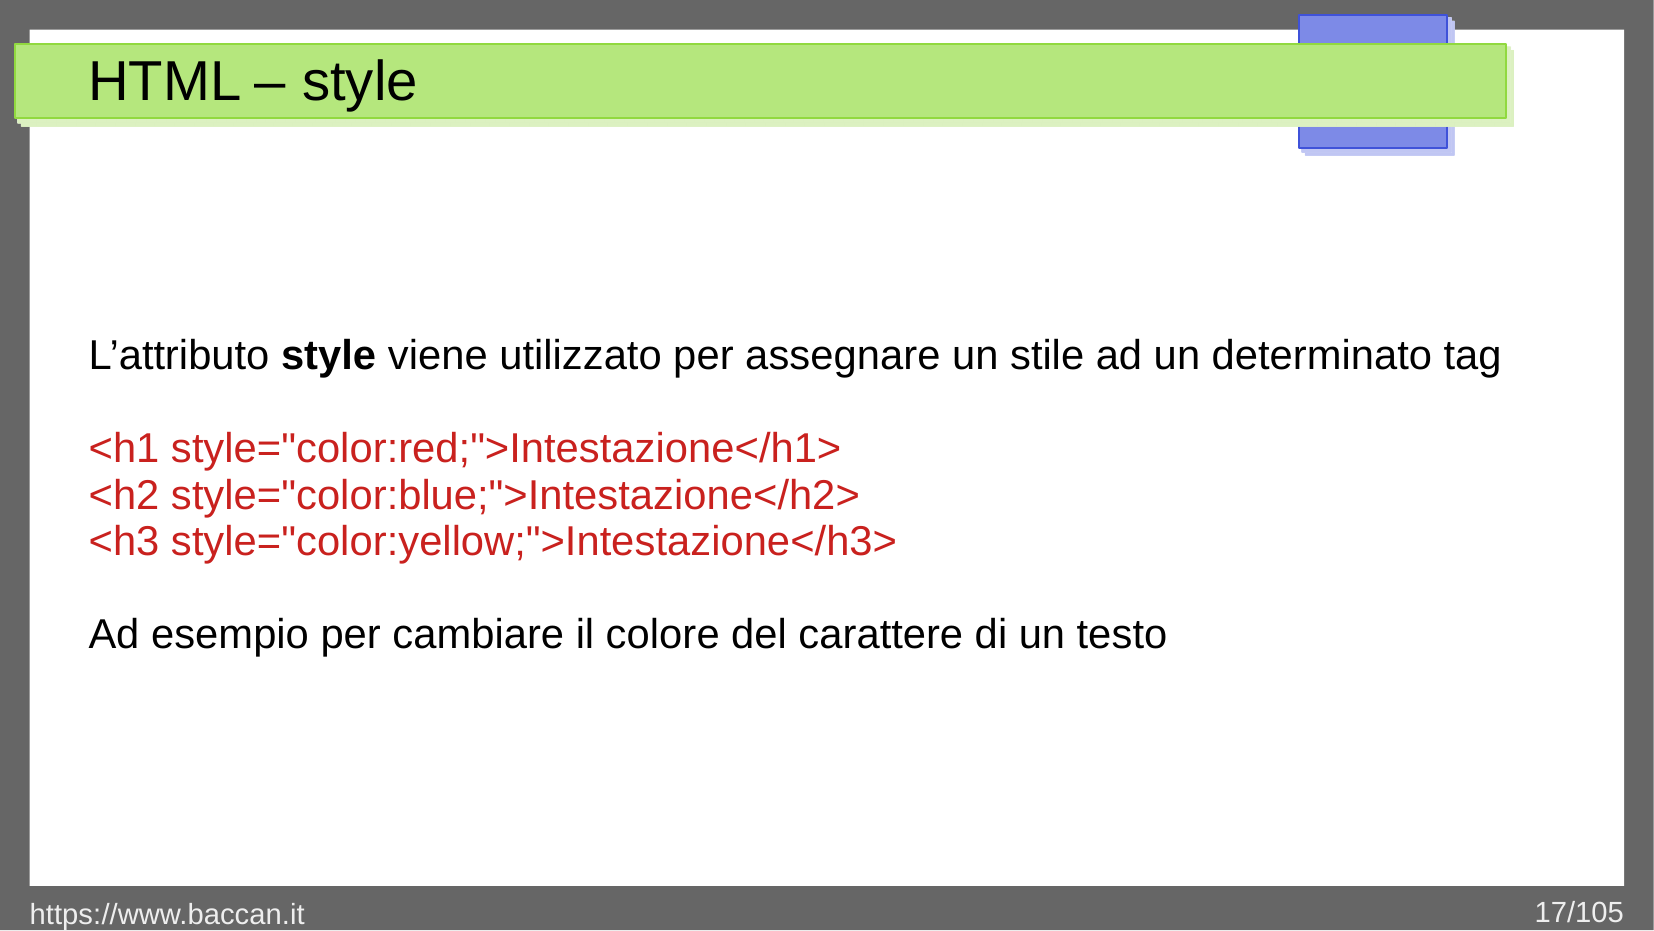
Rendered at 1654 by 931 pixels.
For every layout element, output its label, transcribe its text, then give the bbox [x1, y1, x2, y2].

title HTML – style [88, 44, 1506, 119]
text_box L’attributo style viene utilizzato per assegnare un stile ad un determinato tag <h1 style="color:red;">Intestazione</h1> <h2 style="color:blue;">Intestazione</h2> <h3 style="color:yellow;">Intestazione</h3> Ad esempio per cambiare il colore del carattere di un testo [88, 169, 1565, 821]
